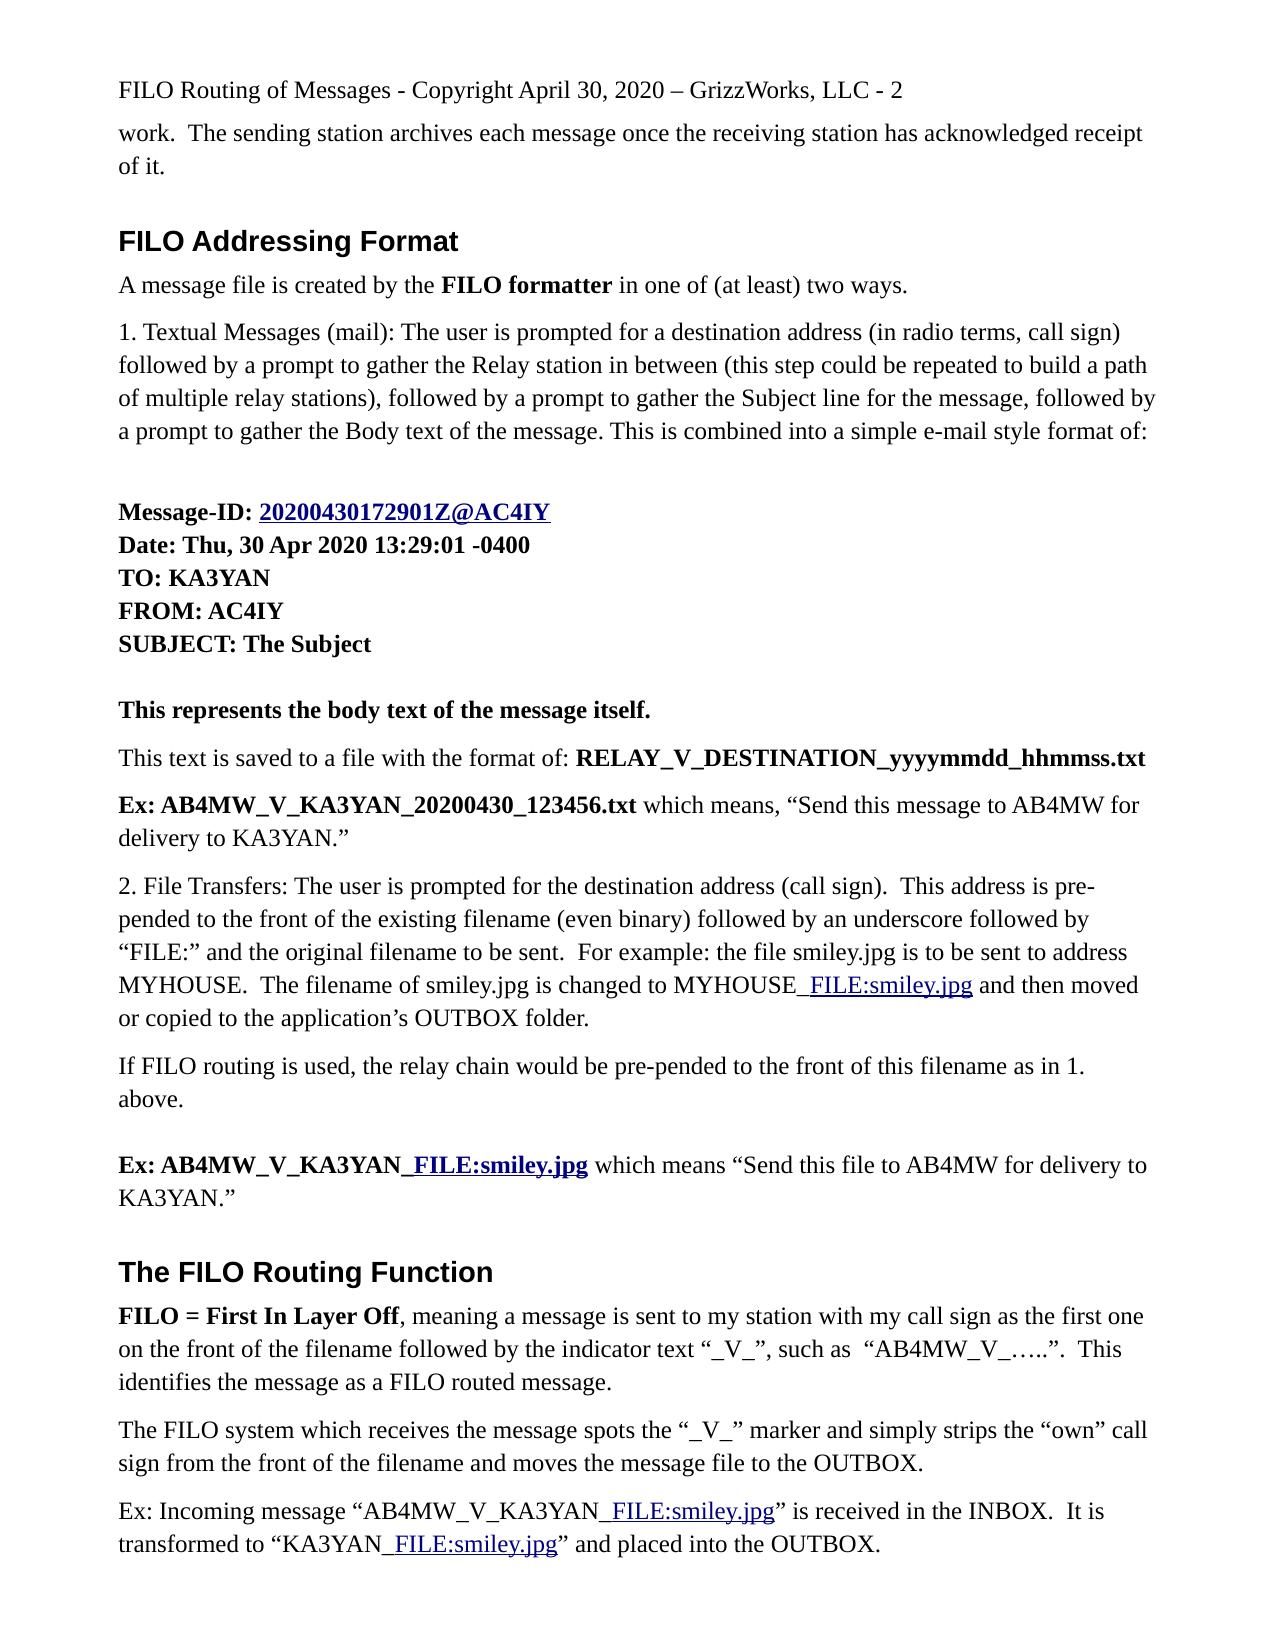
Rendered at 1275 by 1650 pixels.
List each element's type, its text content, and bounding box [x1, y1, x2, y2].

text A message file is created by the FILO formatter in one of (at least) two ways. [118, 270, 1157, 298]
text Message-ID: 20200430172901Z@AC4IY Date: Thu, 30 Apr 2020 13:29:01 -0400 TO: KA3YAN FROM: AC4IY SUBJECT: The Subject This represents the body text of the message itself. [118, 464, 1157, 724]
text Ex: AB4MW_V_KA3YAN_20200430_123456.txt which means, “Send this message to AB4MW for delivery to KA3YAN.” [118, 790, 1157, 852]
text The FILO system which receives the message spots the “_V_” marker and simply strips the “own” call sign from the front of the filename and moves the message file to the OUTBOX. [118, 1415, 1157, 1477]
text 2. File Transfers: The user is prompted for the destination address (call sign). This address is pre-pended to the front of the existing filename (even binary) followed by an underscore followed by “FILE:” and the original filename to be sent. For example: the file smiley.jpg is to be sent to address MYHOUSE. The filename of smiley.jpg is changed to MYHOUSE_FILE:smiley.jpg and then moved or copied to the application’s OUTBOX folder. [118, 871, 1157, 1032]
text work. The sending station archives each message once the receiving station has acknowledged receipt of it. [118, 118, 1157, 180]
text If FILO routing is used, the relay chain would be pre-pended to the front of this filename as in 1. above. Ex: AB4MW_V_KA3YAN_FILE:smiley.jpg which means “Send this file to AB4MW for delivery to KA3YAN.” [118, 1051, 1157, 1212]
text FILO = First In Layer Off, meaning a message is sent to my station with my call sign as the first one on the front of the filename followed by the indicator text “_V_”, such as “AB4MW_V_…..”. This identifies the message as a FILO routed message. [118, 1301, 1157, 1396]
text Ex: Incoming message “AB4MW_V_KA3YAN_FILE:smiley.jpg” is received in the INBOX. It is transformed to “KA3YAN_FILE:smiley.jpg” and placed into the OUTBOX. [118, 1496, 1157, 1557]
text This text is saved to a file with the format of: RELAY_V_DESTINATION_yyyymmdd_hhmmss.txt [118, 743, 1157, 772]
text 1. Textual Messages (mail): The user is prompted for a destination address (in radio terms, call sign) followed by a prompt to gather the Relay station in between (this step could be repeated to build a path of multiple relay stations), followed by a prompt to gather the Subject line for the message, followed by a prompt to gather the Body text of the message. This is combined into a simple e-mail style format of: [118, 317, 1157, 445]
subtitle FILO Addressing Format [118, 224, 1157, 257]
subtitle The FILO Routing Function [118, 1255, 1157, 1289]
